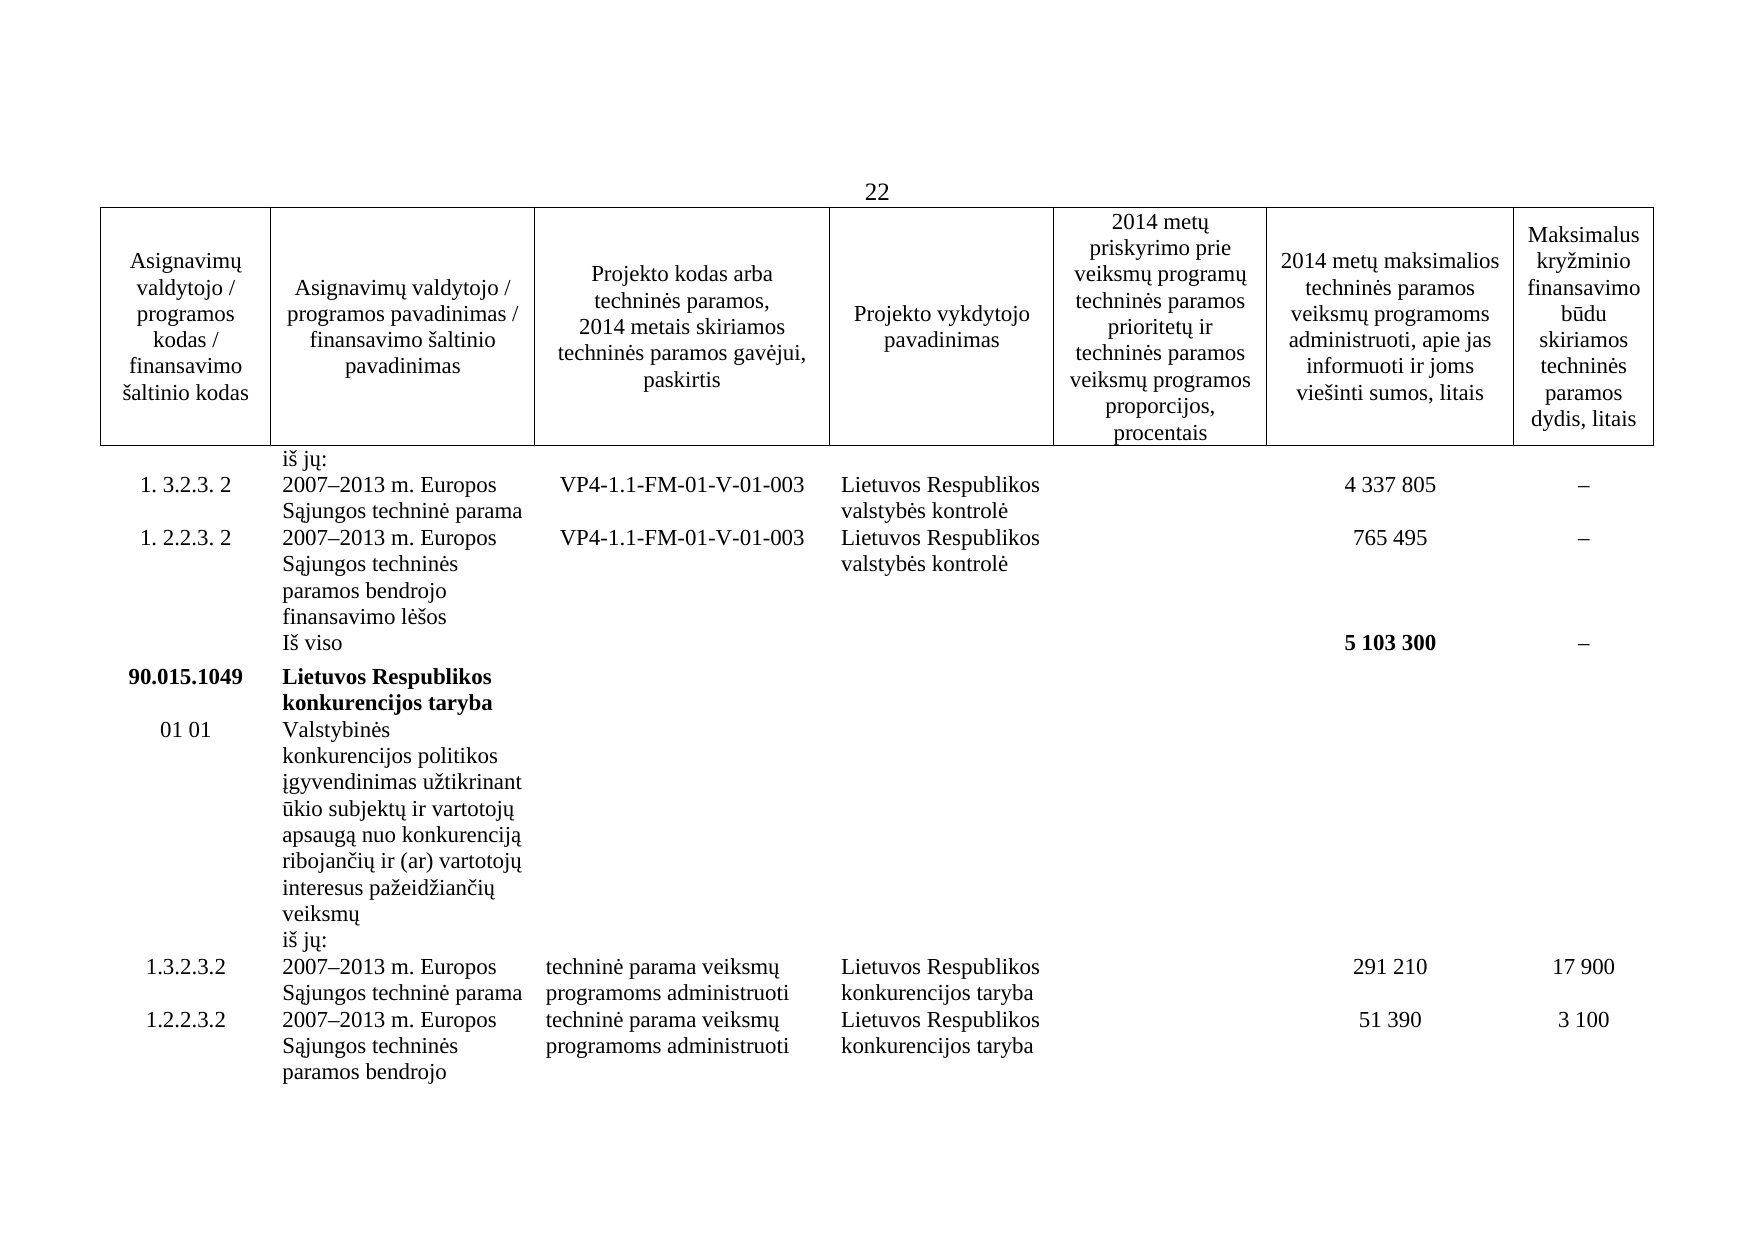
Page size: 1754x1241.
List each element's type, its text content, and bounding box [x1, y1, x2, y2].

table_cell [1514, 716, 1653, 927]
table_cell 2007–2013 m. Europos Sąjungos techninė parama [271, 471, 534, 524]
table_cell [534, 446, 829, 471]
table_cell [1267, 446, 1514, 471]
table_cell [1054, 656, 1267, 716]
table_cell [1054, 446, 1267, 471]
table_cell iš jų: [271, 446, 534, 471]
table_cell 01 01 [100, 716, 271, 927]
table_cell 90.015.1049 [100, 656, 271, 716]
table_cell Lietuvos Respublikos konkurencijos taryba [830, 1006, 1054, 1085]
table_cell – [1514, 524, 1653, 629]
table_cell [534, 629, 829, 656]
table_cell 5 103 300 [1267, 629, 1514, 656]
table_cell 17 900 [1514, 953, 1653, 1006]
table_cell Lietuvos Respublikos konkurencijos taryba [830, 953, 1054, 1006]
table_cell 4 337 805 [1267, 471, 1514, 524]
table_cell [830, 927, 1054, 953]
table_cell [1514, 927, 1653, 953]
table_cell 291 210 [1267, 953, 1514, 1006]
table_header Projekto vykdytojo pavadinimas [830, 208, 1053, 445]
table_cell [1267, 716, 1514, 927]
table_cell VP4-1.1-FM-01-V-01-003 [534, 471, 829, 524]
table_cell Lietuvos Respublikos konkurencijos taryba [271, 656, 534, 716]
table_cell [100, 629, 271, 656]
table_cell [1054, 716, 1267, 927]
table_header 2014 metų priskyrimo prie veiksmų programų techninės paramos prioritetų ir techninės paramos veiksmų programos proporcijos, procentais [1054, 208, 1266, 445]
table_header Asignavimų valdytojo / programos kodas / finansavimo šaltinio kodas [101, 208, 270, 445]
table_cell – [1514, 471, 1653, 524]
table_cell [100, 927, 271, 953]
table_cell [1054, 1006, 1267, 1085]
table_cell [1054, 629, 1267, 656]
table_cell – [1514, 629, 1653, 656]
table_cell [534, 927, 829, 953]
table_cell [1267, 927, 1514, 953]
table_cell [830, 446, 1054, 471]
table_cell Iš viso [271, 629, 534, 656]
table_cell 2007–2013 m. Europos Sąjungos techninė parama [271, 953, 534, 1006]
table_cell 1.2.2.3.2 [100, 1006, 271, 1085]
table_cell [534, 716, 829, 927]
table_cell [1054, 471, 1267, 524]
table_header Maksimalus kryžminio finansavimo būdu skiriamos techninės paramos dydis, litais [1514, 208, 1653, 445]
table_cell Valstybinės konkurencijos politikos įgyvendinimas užtikrinant ūkio subjektų ir vartotojų apsaugą nuo konkurenciją ribojančių ir (ar) vartotojų interesus pažeidžiančių veiksmų [271, 716, 534, 927]
table_cell iš jų: [271, 927, 534, 953]
table_header 2014 metų maksimalios techninės paramos veiksmų programoms administruoti, apie jas informuoti ir joms viešinti sumos, litais [1267, 208, 1513, 445]
table_cell [1054, 953, 1267, 1006]
table_cell 2007–2013 m. Europos Sąjungos techninės paramos bendrojo finansavimo lėšos [271, 524, 534, 629]
table_cell [100, 446, 271, 471]
table_cell [1267, 656, 1514, 716]
table_header Projekto kodas arba techninės paramos, 2014 metais skiriamos techninės paramos gavėjui, paskirtis [535, 208, 829, 445]
table_cell [830, 656, 1054, 716]
table_cell 1.3.2.3.2 [100, 953, 271, 1006]
table_cell [830, 716, 1054, 927]
table_cell [1514, 446, 1653, 471]
table_cell VP4-1.1-FM-01-V-01-003 [534, 524, 829, 629]
table_cell [534, 656, 829, 716]
table_cell 51 390 [1267, 1006, 1514, 1085]
table_cell techninė parama veiksmų programoms administruoti [534, 953, 829, 1006]
table_cell 3 100 [1514, 1006, 1653, 1085]
table_cell 1. 3.2.3. 2 [100, 471, 271, 524]
table_cell [1054, 524, 1267, 629]
table_cell [830, 629, 1054, 656]
table_cell 765 495 [1267, 524, 1514, 629]
table_cell [1514, 656, 1653, 716]
table_cell techninė parama veiksmų programoms administruoti [534, 1006, 829, 1085]
table_cell Lietuvos Respublikos valstybės kontrolė [830, 524, 1054, 629]
table_cell 2007–2013 m. Europos Sąjungos techninės paramos bendrojo [271, 1006, 534, 1085]
table_header Asignavimų valdytojo / programos pavadinimas / finansavimo šaltinio pavadinimas [271, 208, 534, 445]
table_cell [1054, 927, 1267, 953]
table_cell Lietuvos Respublikos valstybės kontrolė [830, 471, 1054, 524]
table_cell 1. 2.2.3. 2 [100, 524, 271, 629]
